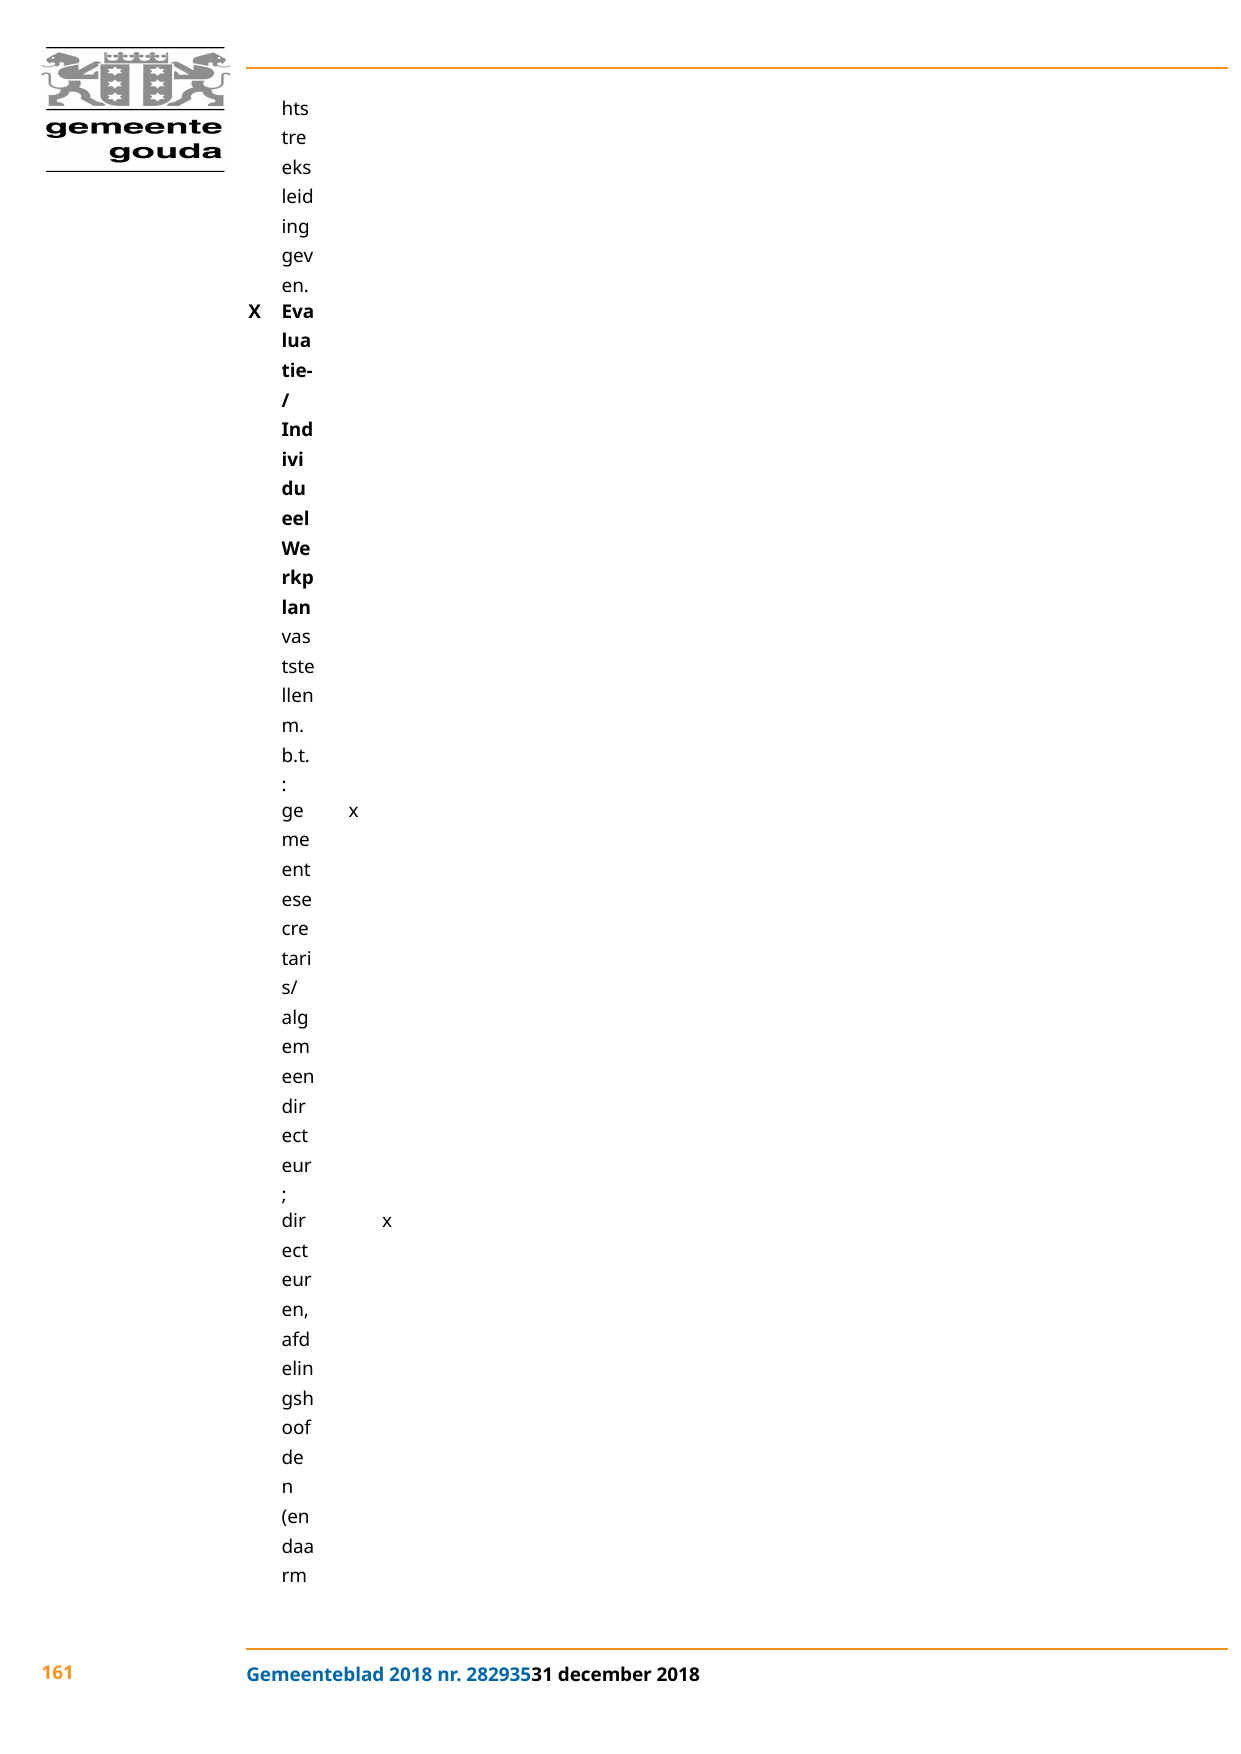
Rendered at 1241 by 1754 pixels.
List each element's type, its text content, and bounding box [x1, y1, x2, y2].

picture [41, 47, 231, 172]
table_cell [415, 298, 449, 797]
table_cell x [382, 1208, 415, 1588]
table_cell [415, 797, 449, 1207]
table_cell Evaluatie-/Individueel Werkplan vaststellen m.b.t.: [281, 298, 315, 797]
table_cell [348, 298, 382, 797]
table_cell [382, 298, 415, 797]
table_cell [449, 797, 482, 1207]
table_cell [315, 1208, 348, 1588]
table_cell [516, 797, 549, 1207]
table_cell [449, 298, 482, 797]
table_cell directeuren, afdelingshoofden (en daarm [281, 1208, 315, 1588]
table_cell [449, 95, 482, 298]
table_cell [516, 95, 549, 298]
table_cell [482, 1208, 516, 1588]
table_cell [516, 298, 549, 797]
table_cell [348, 95, 382, 298]
table_cell [482, 797, 516, 1207]
table_cell [382, 95, 415, 298]
table_cell htstreeks leiding geven. [281, 95, 315, 298]
table_cell [382, 797, 415, 1207]
table_cell [482, 298, 516, 797]
table_cell [516, 1208, 549, 1588]
table_cell [315, 797, 348, 1207]
table_cell gemeentesecretaris/algemeen directeur; [281, 797, 315, 1207]
table_cell x [348, 797, 382, 1207]
table_cell [415, 95, 449, 298]
table_cell [348, 1208, 382, 1588]
table_cell [315, 298, 348, 797]
table_cell [415, 1208, 449, 1588]
table_cell X [248, 298, 281, 1588]
table_cell [482, 95, 516, 298]
table_cell [248, 95, 281, 298]
table_cell [315, 95, 348, 298]
table_cell [449, 1208, 482, 1588]
